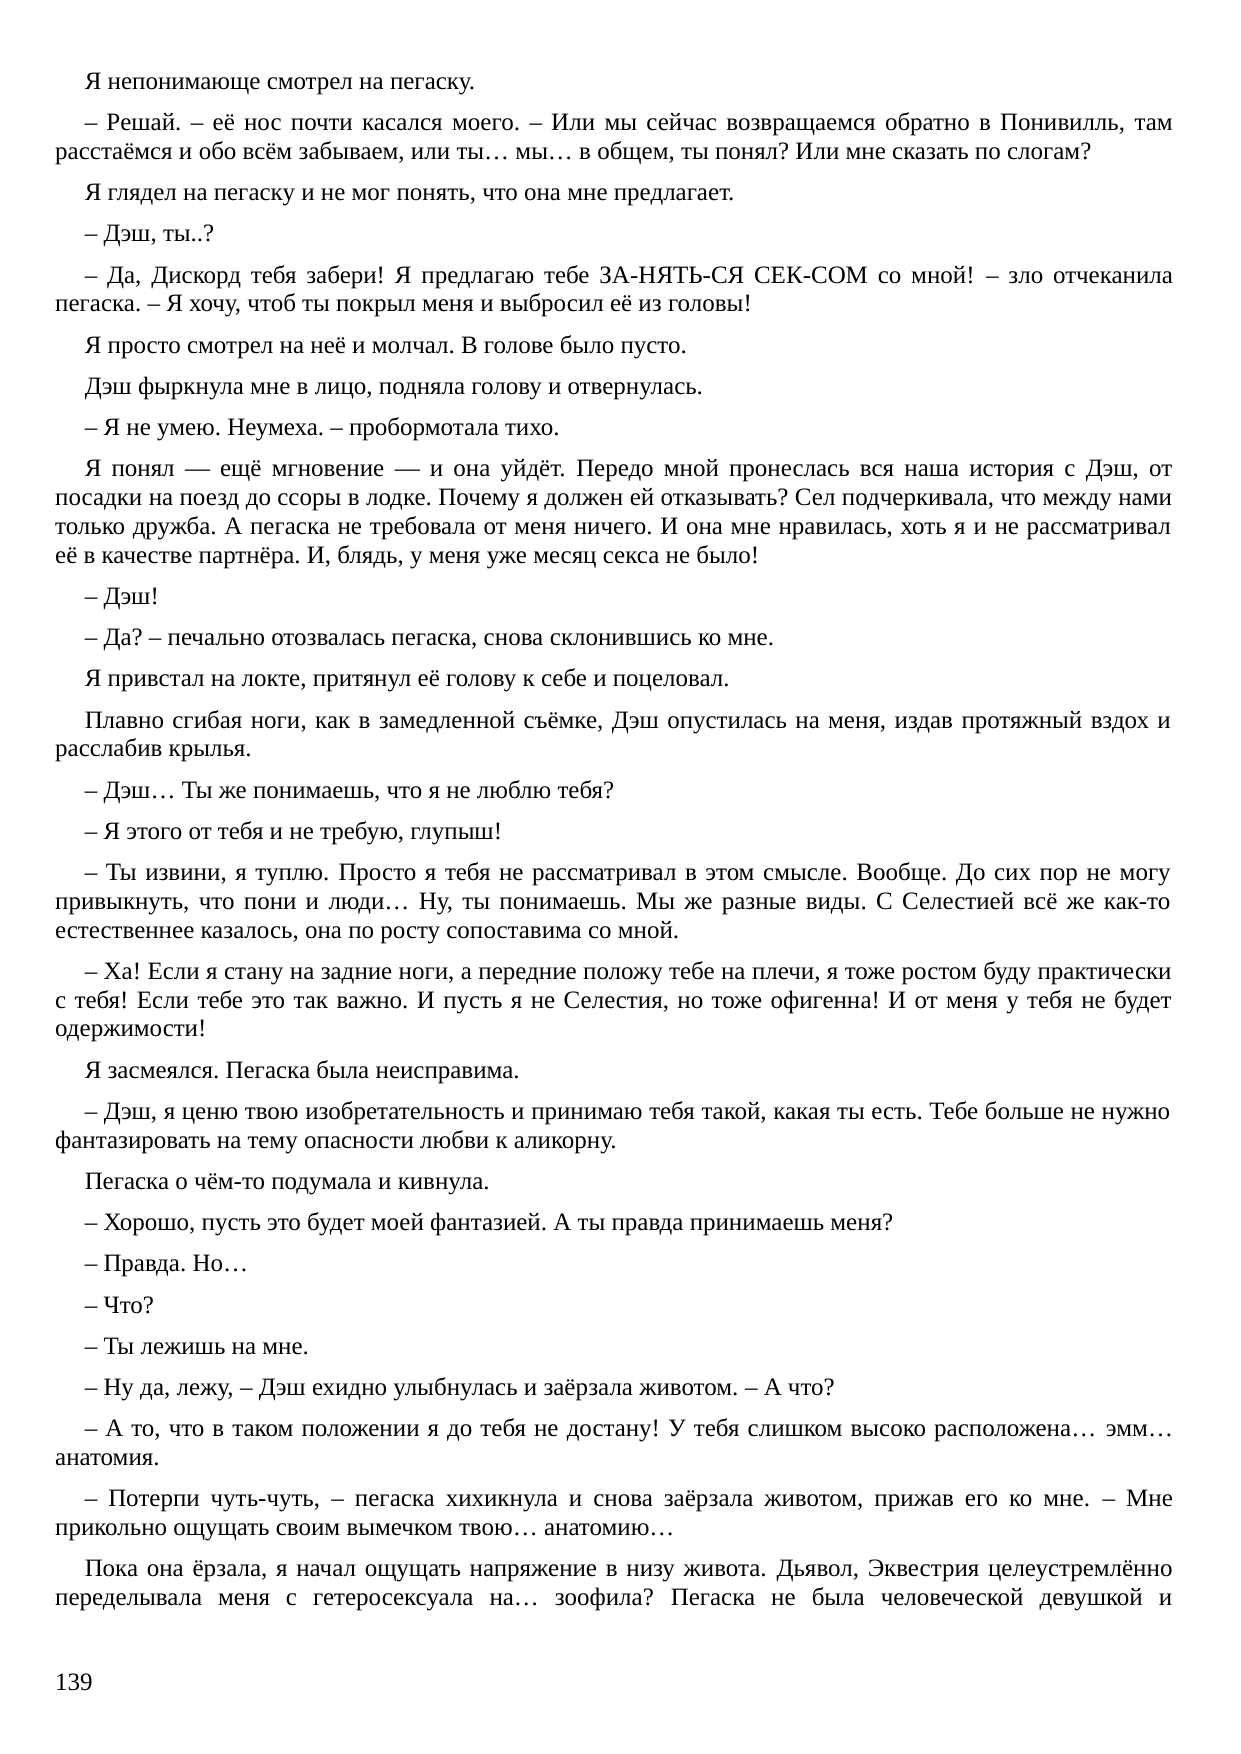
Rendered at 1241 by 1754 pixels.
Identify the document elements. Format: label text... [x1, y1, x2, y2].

text Дэш фыркнула мне в лицо, подняла голову и отвернулась. [55, 371, 1173, 400]
text Я непонимающе смотрел на пегаску. [55, 66, 1173, 95]
text – Правда. Но… [55, 1248, 1173, 1277]
text – Ха! Если я стану на задние ноги, а передние положу тебе на плечи, я тоже ростом буду практически с тебя! Если тебе это так важно. И пусть я не Селестия, но тоже офигенна! И от меня у тебя не будет одержимости! [55, 956, 1173, 1042]
text – Дэш… Ты же понимаешь, что я не люблю тебя? [55, 775, 1173, 803]
text – Потерпи чуть-чуть, – пегаска хихикнула и снова заёрзала животом, прижав его ко мне. – Мне прикольно ощущать своим вымечком твою… анатомию… [55, 1483, 1173, 1541]
text – Дэш, я ценю твою изобретательность и принимаю тебя такой, какая ты есть. Тебе больше не нужно фантазировать на тему опасности любви к аликорну. [55, 1096, 1173, 1153]
text – Дэш, ты..? [55, 218, 1173, 247]
text – А то, что в таком положении я до тебя не достану! У тебя слишком высоко расположена… эмм… анатомия. [55, 1413, 1173, 1471]
text – Хорошо, пусть это будет моей фантазией. А ты правда принимаешь меня? [55, 1207, 1173, 1236]
text – Я этого от тебя и не требую, глупыш! [55, 816, 1173, 845]
text – Я не умею. Неумеха. – пробормотала тихо. [55, 412, 1173, 441]
text – Ты извини, я туплю. Просто я тебя не рассматривал в этом смысле. Вообще. До сих пор не могу привыкнуть, что пони и люди… Ну, ты понимаешь. Мы же разные виды. С Селестией всё же как-то естественнее казалось, она по росту сопоставима со мной. [55, 857, 1173, 943]
text – Да, Дискорд тебя забери! Я предлагаю тебе ЗА-НЯТЬ-СЯ СЕК-СОМ со мной! – зло отчеканила пегаска. – Я хочу, чтоб ты покрыл меня и выбросил её из головы! [55, 260, 1173, 317]
text – Да? – печально отозвалась пегаска, снова склонившись ко мне. [55, 622, 1173, 651]
text – Ну да, лежу, – Дэш ехидно улыбнулась и заёрзала животом. – А что? [55, 1372, 1173, 1401]
text – Что? [55, 1290, 1173, 1318]
text – Дэш! [55, 581, 1173, 610]
text Я просто смотрел на неё и молчал. В голове было пусто. [55, 330, 1173, 358]
text Пока она ёрзала, я начал ощущать напряжение в низу живота. Дьявол, Эквестрия целеустремлённо переделывала меня с гетеросексуала на… зоофила? Пегаска не была человеческой девушкой и [55, 1553, 1173, 1611]
text – Ты лежишь на мне. [55, 1331, 1173, 1360]
text Плавно сгибая ноги, как в замедленной съёмке, Дэш опустилась на меня, издав протяжный вздох и расслабив крылья. [55, 705, 1173, 762]
text Пегаска о чём-то подумала и кивнула. [55, 1166, 1173, 1195]
text Я глядел на пегаску и не мог понять, что она мне предлагает. [55, 177, 1173, 206]
text Я привстал на локте, притянул её голову к себе и поцеловал. [55, 663, 1173, 692]
text Я понял — ещё мгновение — и она уйдёт. Передо мной пронеслась вся наша история с Дэш, от посадки на поезд до ссоры в лодке. Почему я должен ей отказывать? Сел подчеркивала, что между нами только дружба. А пегаска не требовала от меня ничего. И она мне нравилась, хоть я и не рассматривал её в качестве партнёра. И, блядь, у меня уже месяц секса не было! [55, 453, 1173, 568]
text Я засмеялся. Пегаска была неисправима. [55, 1055, 1173, 1083]
text – Решай. – её нос почти касался моего. – Или мы сейчас возвращаемся обратно в Понивилль, там расстаёмся и обо всём забываем, или ты… мы… в общем, ты понял? Или мне сказать по слогам? [55, 107, 1173, 165]
